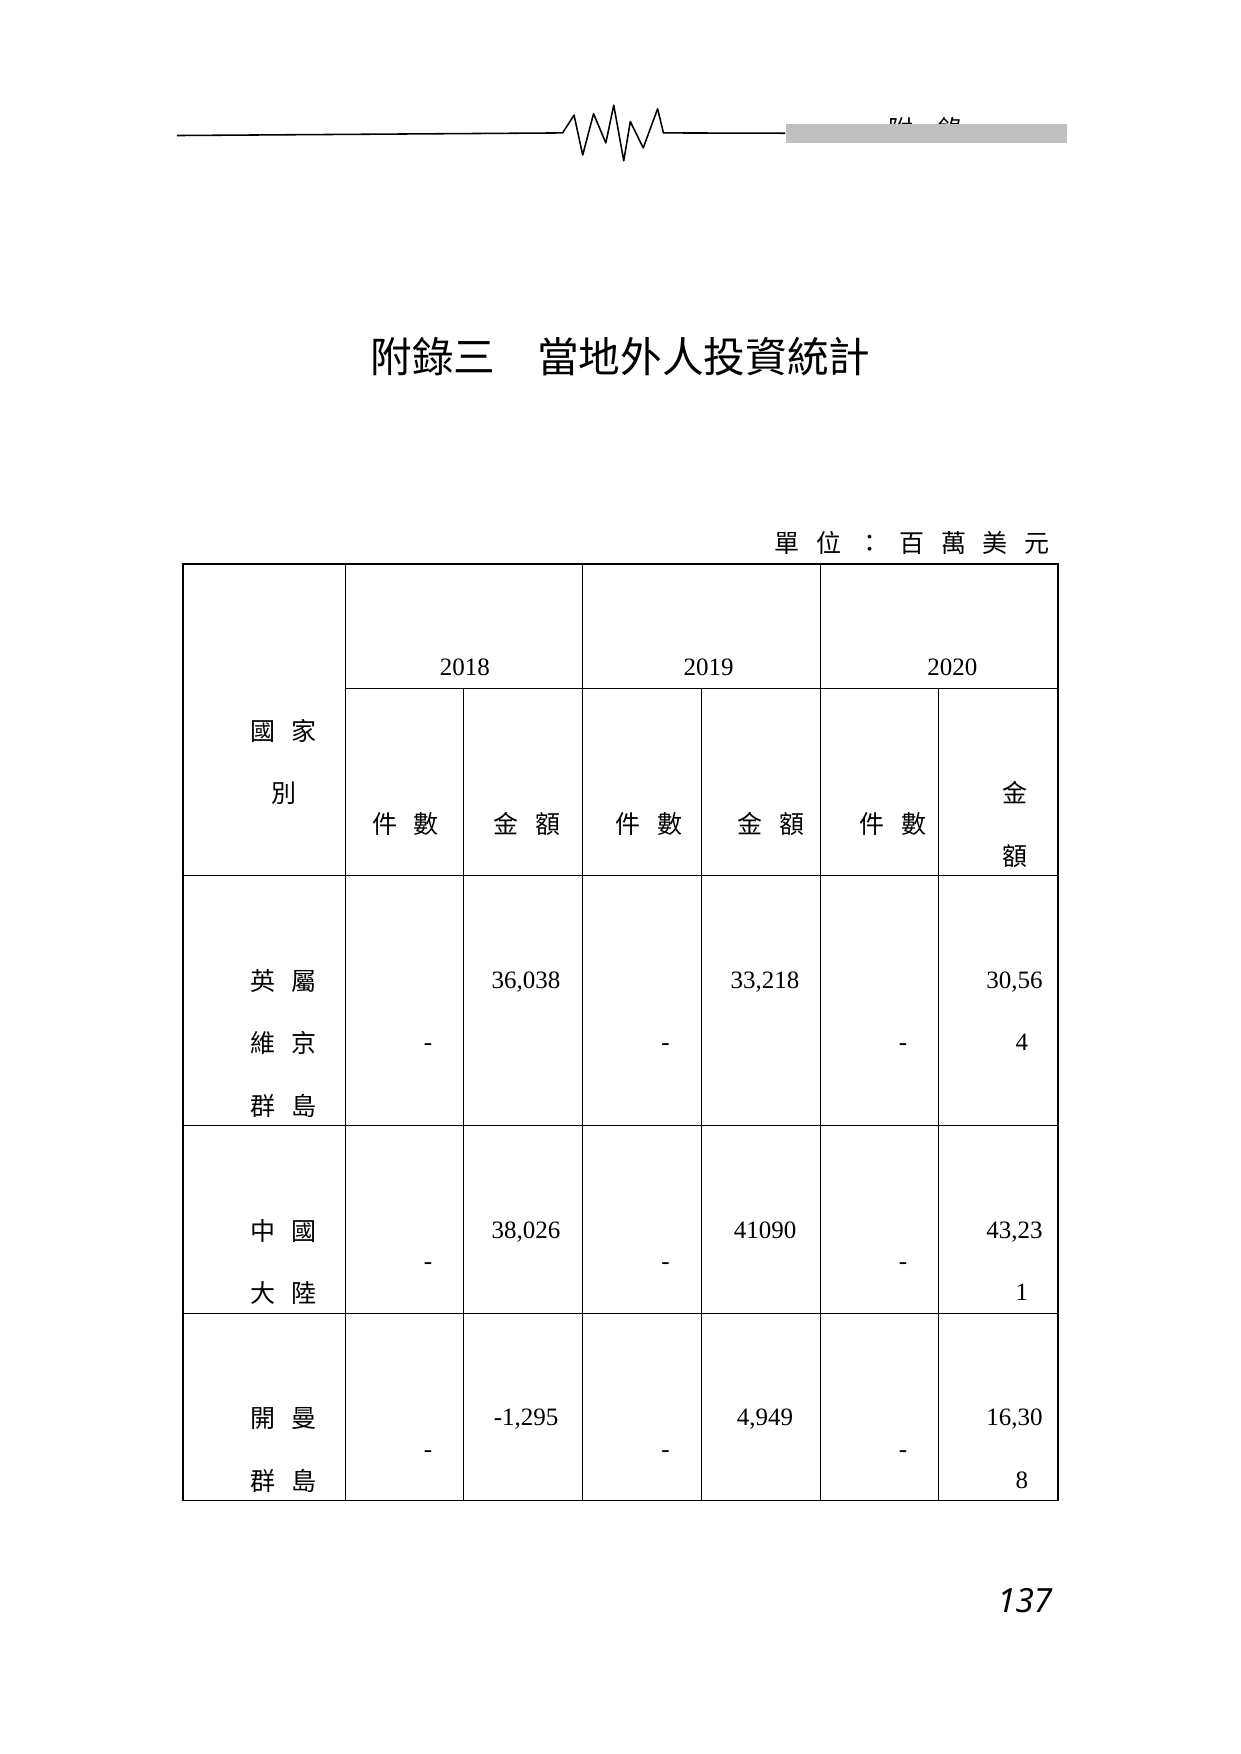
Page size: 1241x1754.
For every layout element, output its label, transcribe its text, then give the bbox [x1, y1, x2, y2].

table_cell 33,218 [702, 876, 820, 1125]
table_cell 36,038 [464, 876, 582, 1125]
text 附錄三 當地外人投資統計 [183, 313, 1058, 375]
table_cell 件數 [346, 689, 463, 875]
table_cell 43,231 [939, 1126, 1057, 1313]
table_cell - [346, 876, 463, 1125]
table_cell - [583, 1126, 701, 1313]
table_cell 金額 [939, 689, 1057, 875]
table_cell - [583, 876, 701, 1125]
table_header 2020 [821, 565, 1057, 688]
table_cell 30,564 [939, 876, 1057, 1125]
table_cell - [821, 876, 938, 1125]
table_cell - [821, 1126, 938, 1313]
table_cell 中國大陸 [184, 1126, 345, 1313]
table_cell 金額 [464, 689, 582, 875]
table_header 國家別 [184, 565, 345, 875]
table_cell 4,949 [702, 1314, 820, 1500]
table_cell 件數 [583, 689, 701, 875]
table_cell 金額 [702, 689, 820, 875]
table_cell 41090 [702, 1126, 820, 1313]
table_cell - [821, 1314, 938, 1500]
table_header 2019 [583, 565, 820, 688]
table_cell 開曼群島 [184, 1314, 345, 1500]
table_cell - [583, 1314, 701, 1500]
table_cell 16,308 [939, 1314, 1057, 1500]
text 單位：百萬美元 [183, 500, 1058, 563]
table_cell - [346, 1314, 463, 1500]
table_cell - [346, 1126, 463, 1313]
table_cell 38,026 [464, 1126, 582, 1313]
table_cell -1,295 [464, 1314, 582, 1500]
table_cell 件數 [821, 689, 938, 875]
table_header 2018 [346, 565, 582, 688]
table_cell 英屬維京群島 [184, 876, 345, 1125]
